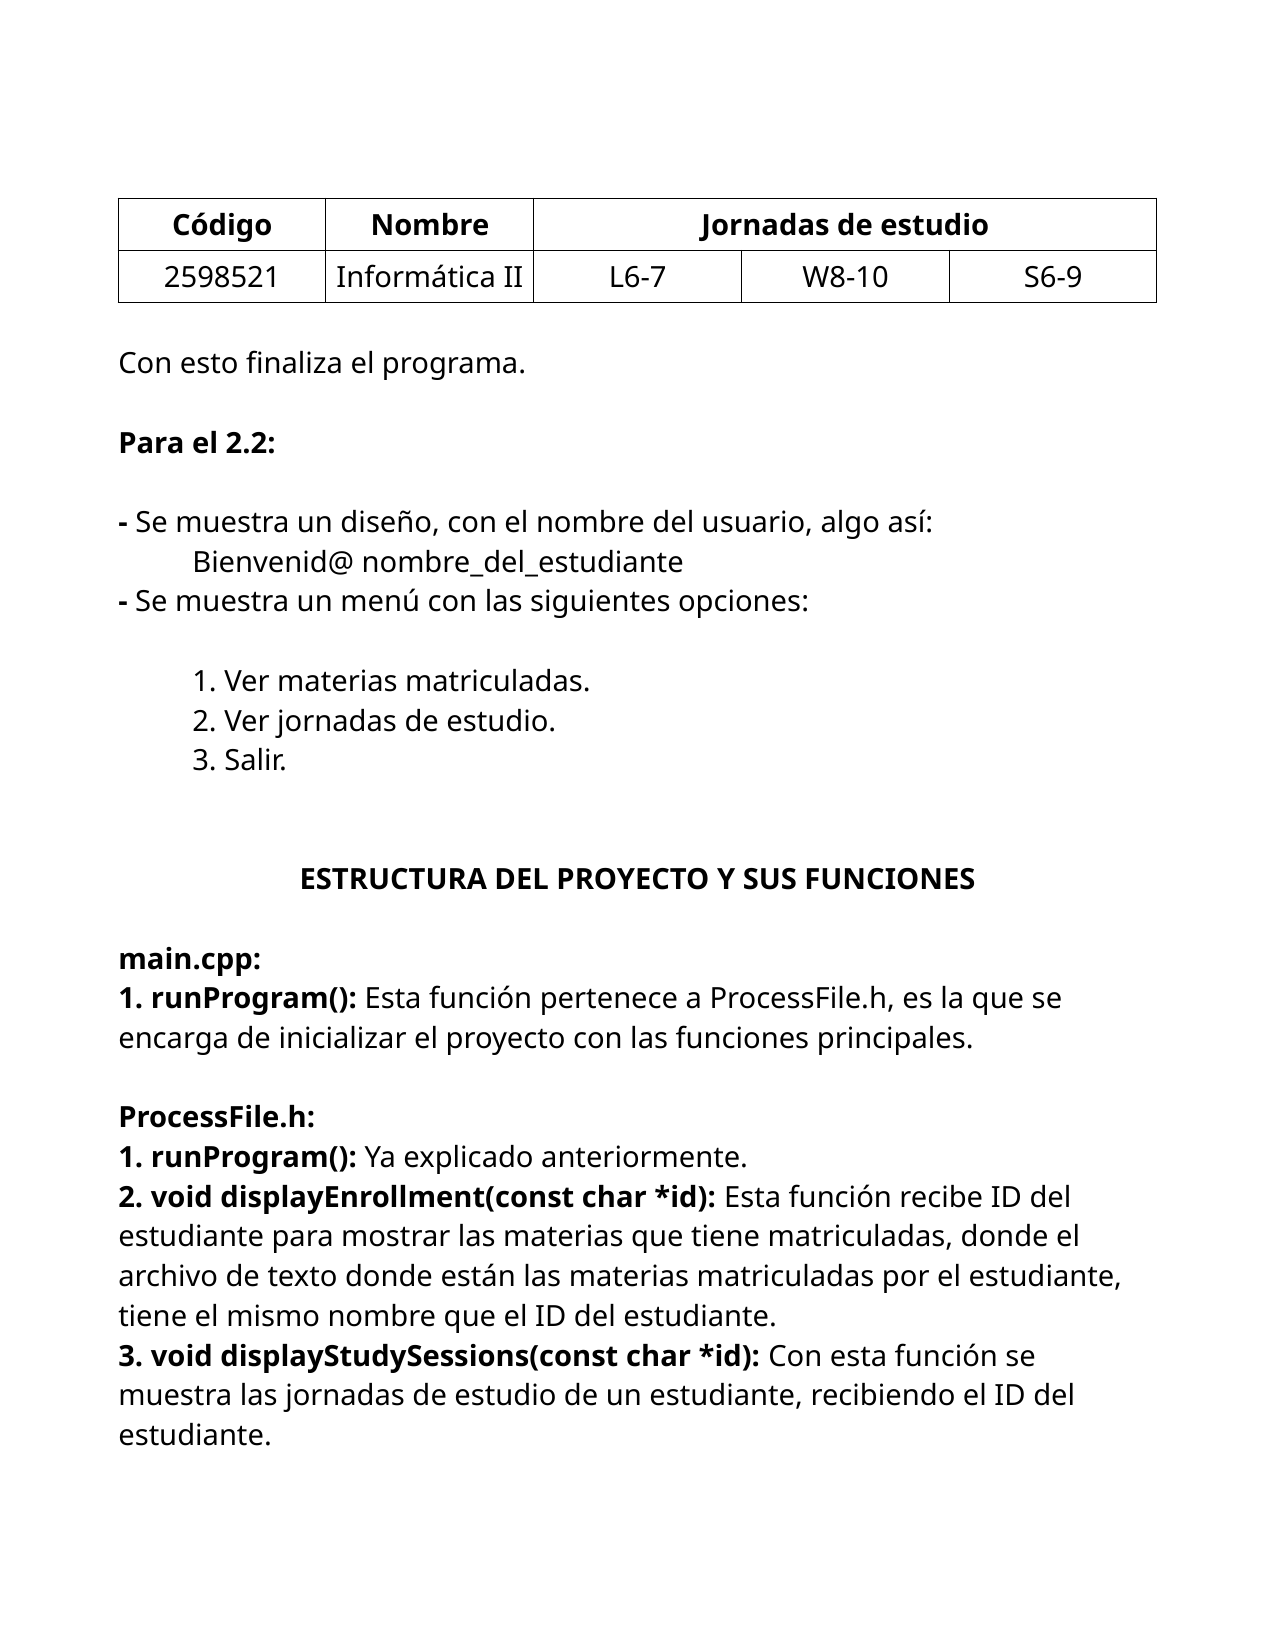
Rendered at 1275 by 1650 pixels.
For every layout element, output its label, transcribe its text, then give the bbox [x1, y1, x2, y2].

text 1. runProgram(): Esta función pertenece a ProcessFile.h, es la que se encarga de inicializar el proyecto con las funciones principales. [118, 978, 1157, 1057]
text main.cpp: [118, 938, 1157, 978]
text 1. runProgram(): Ya explicado anteriormente. [118, 1136, 1157, 1176]
text ProcessFile.h: [118, 1097, 1157, 1136]
table_cell Informática II [326, 251, 533, 302]
text - Se muestra un menú con las siguientes opciones: [118, 581, 1157, 620]
table_header Código [119, 199, 325, 250]
text - Se muestra un diseño, con el nombre del usuario, algo así: [118, 501, 1157, 541]
table_cell W8-10 [742, 251, 949, 302]
text 2. Ver jornadas de estudio. [118, 700, 1157, 739]
text 3. Salir. [118, 739, 1157, 779]
table_cell L6-7 [534, 251, 741, 302]
table_header Nombre [326, 199, 533, 250]
text Con esto finaliza el programa. [118, 343, 1157, 382]
table_header Jornadas de estudio [534, 199, 1156, 250]
text 3. void displayStudySessions(const char *id): Con esta función se muestra las jornadas de estudio de un estudiante, recibiendo el ID del estudiante. [118, 1335, 1157, 1454]
text ESTRUCTURA DEL PROYECTO Y SUS FUNCIONES [118, 858, 1157, 898]
table_cell S6-9 [950, 251, 1156, 302]
text 1. Ver materias matriculadas. [118, 660, 1157, 700]
text Para el 2.2: [118, 422, 1157, 462]
table_cell 2598521 [119, 251, 325, 302]
text 2. void displayEnrollment(const char *id): Esta función recibe ID del estudiante para mostrar las materias que tiene matriculadas, donde el archivo de texto donde están las materias matriculadas por el estudiante, tiene el mismo nombre que el ID del estudiante. [118, 1176, 1157, 1335]
text [118, 118, 1157, 197]
text Bienvenid@ nombre_del_estudiante [118, 541, 1157, 581]
